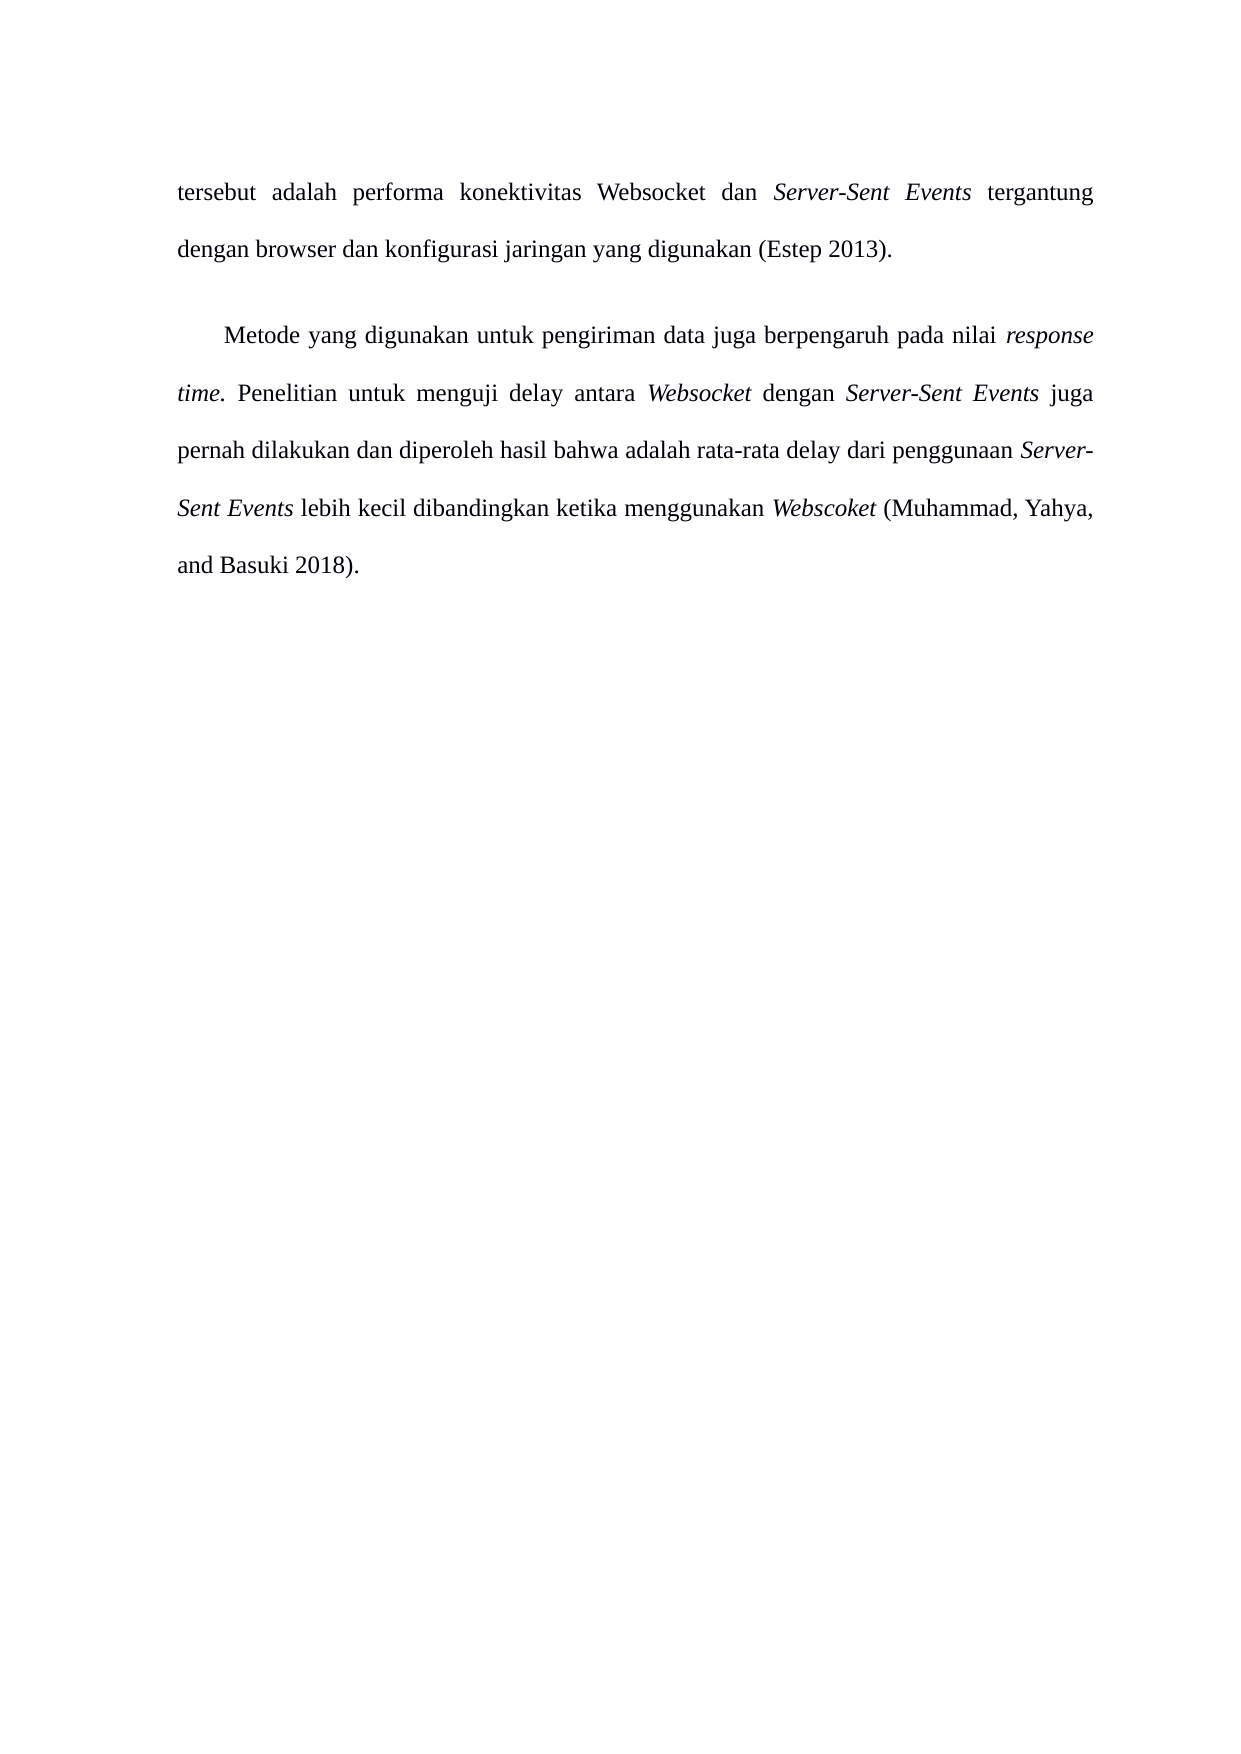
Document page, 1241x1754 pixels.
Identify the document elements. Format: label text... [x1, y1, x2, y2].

text Metode yang digunakan untuk pengiriman data juga berpengaruh pada nilai response time. Penelitian untuk menguji delay antara Websocket dengan Server-Sent Events juga pernah dilakukan dan diperoleh hasil bahwa adalah rata-rata delay dari penggunaan Server-Sent Events lebih kecil dibandingkan ketika menggunakan Webscoket (Muhammad, Yahya, and Basuki 2018)⁠. [177, 321, 1093, 579]
text tersebut adalah performa konektivitas Websocket dan Server-Sent Events tergantung dengan browser dan konfigurasi jaringan yang digunakan (Estep 2013)⁠. [177, 177, 1093, 263]
